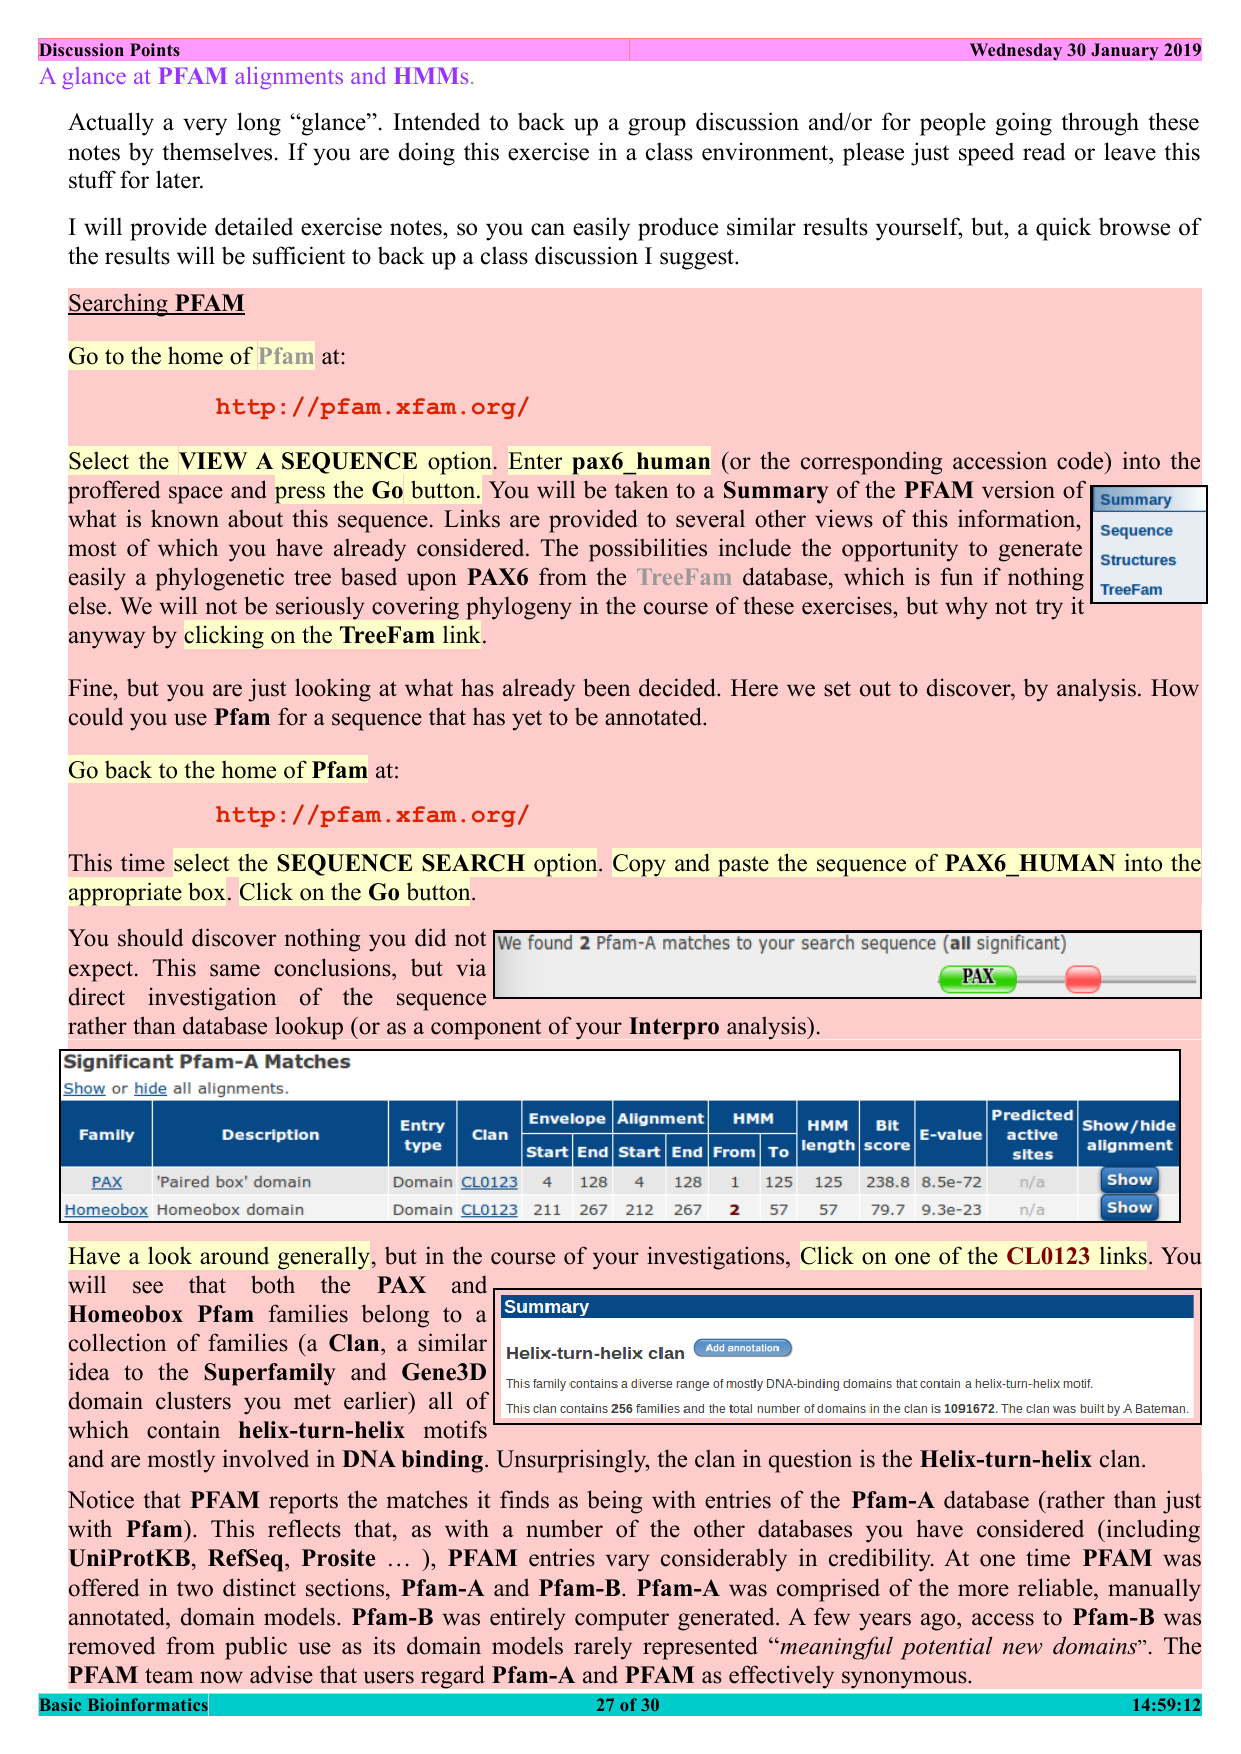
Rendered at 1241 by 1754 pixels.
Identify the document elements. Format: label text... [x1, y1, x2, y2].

picture [495, 933, 1200, 997]
picture [61, 1051, 1179, 1221]
text This time select the SEQUENCE SEARCH option. Copy and paste the sequence of PAX6_HUMAN into the appropriate box. Click on the Go button. [68, 847, 1202, 906]
text Have a look around generally, but in the course of your investigations, Click on one of the CL0123 links. You will see that both the PAX and Homeobox Pfam families belong to a collection of families (a Clan, a similar idea to the Superfamily and Gene3D domain clusters you met earlier) all of which contain helix-turn-helix motifs and are mostly involved in DNA binding. Unsurprisingly, the clan in question is the Helix-turn-helix clan. [68, 1063, 1202, 1473]
text Select the VIEW A SEQUENCE option. Enter pax6_human (or the corresponding accession code) into the proffered space and press the Go button. You will be taken to a Summary of the PFAM version of what is known about this sequence. Links are provided to several other views of this information, most of which you have already considered. The possibilities include the opportunity to generate easily a phylogenetic tree based upon PAX6 from the TreeFam database, which is fun if nothing else. We will not be seriously covering phylogeny in the course of these exercises, but why not try it anyway by clicking on the TreeFam link. [68, 446, 1202, 649]
text Go back to the home of Pfam at: [68, 754, 1202, 783]
picture [1093, 487, 1206, 602]
text You should discover nothing you did not expect. This same conclusions, but via direct investigation of the sequence rather than database lookup (or as a component of your Interpro analysis). [68, 923, 1202, 1039]
text Go to the home of Pfam at: [68, 341, 1202, 370]
text Fine, but you are just looking at what has already been decided. Here we set out to discover, by analysis. How could you use Pfam for a sequence that has yet to be annotated. [68, 673, 1202, 731]
text Actually a very long “glance”. Intended to back up a group discussion and/or for people going through these notes by themselves. If you are doing this exercise in a class environment, please just speed read or leave this stuff for later. [68, 107, 1202, 194]
text Searching PFAM [68, 288, 1202, 317]
picture [501, 1295, 1194, 1418]
text I will provide detailed exercise notes, so you can easily produce similar results yourself, but, a quick browse of the results will be sufficient to back up a class discussion I suggest. [68, 212, 1202, 270]
text A glance at PFAM alignments and HMMs. [38, 61, 1202, 89]
text http://pfam.xfam.org/ [68, 801, 1202, 830]
text http://pfam.xfam.org/ [68, 393, 1202, 422]
text Notice that PFAM reports the matches it finds as being with entries of the Pfam-A database (rather than just with Pfam). This reflects that, as with a number of the other databases you have considered (including UniProtKB, RefSeq, Prosite … ), PFAM entries vary considerably in credibility. At one time PFAM was offered in two distinct sections, Pfam-A and Pfam-B. Pfam-A was comprised of the more reliable, manually annotated, domain models. Pfam-B was entirely computer generated. A few years ago, access to Pfam-B was removed from public use as its domain models rarely represented “meaningful potential new domains”. The PFAM team now advise that users regard Pfam-A and PFAM as effectively synonymous. [68, 1485, 1202, 1689]
